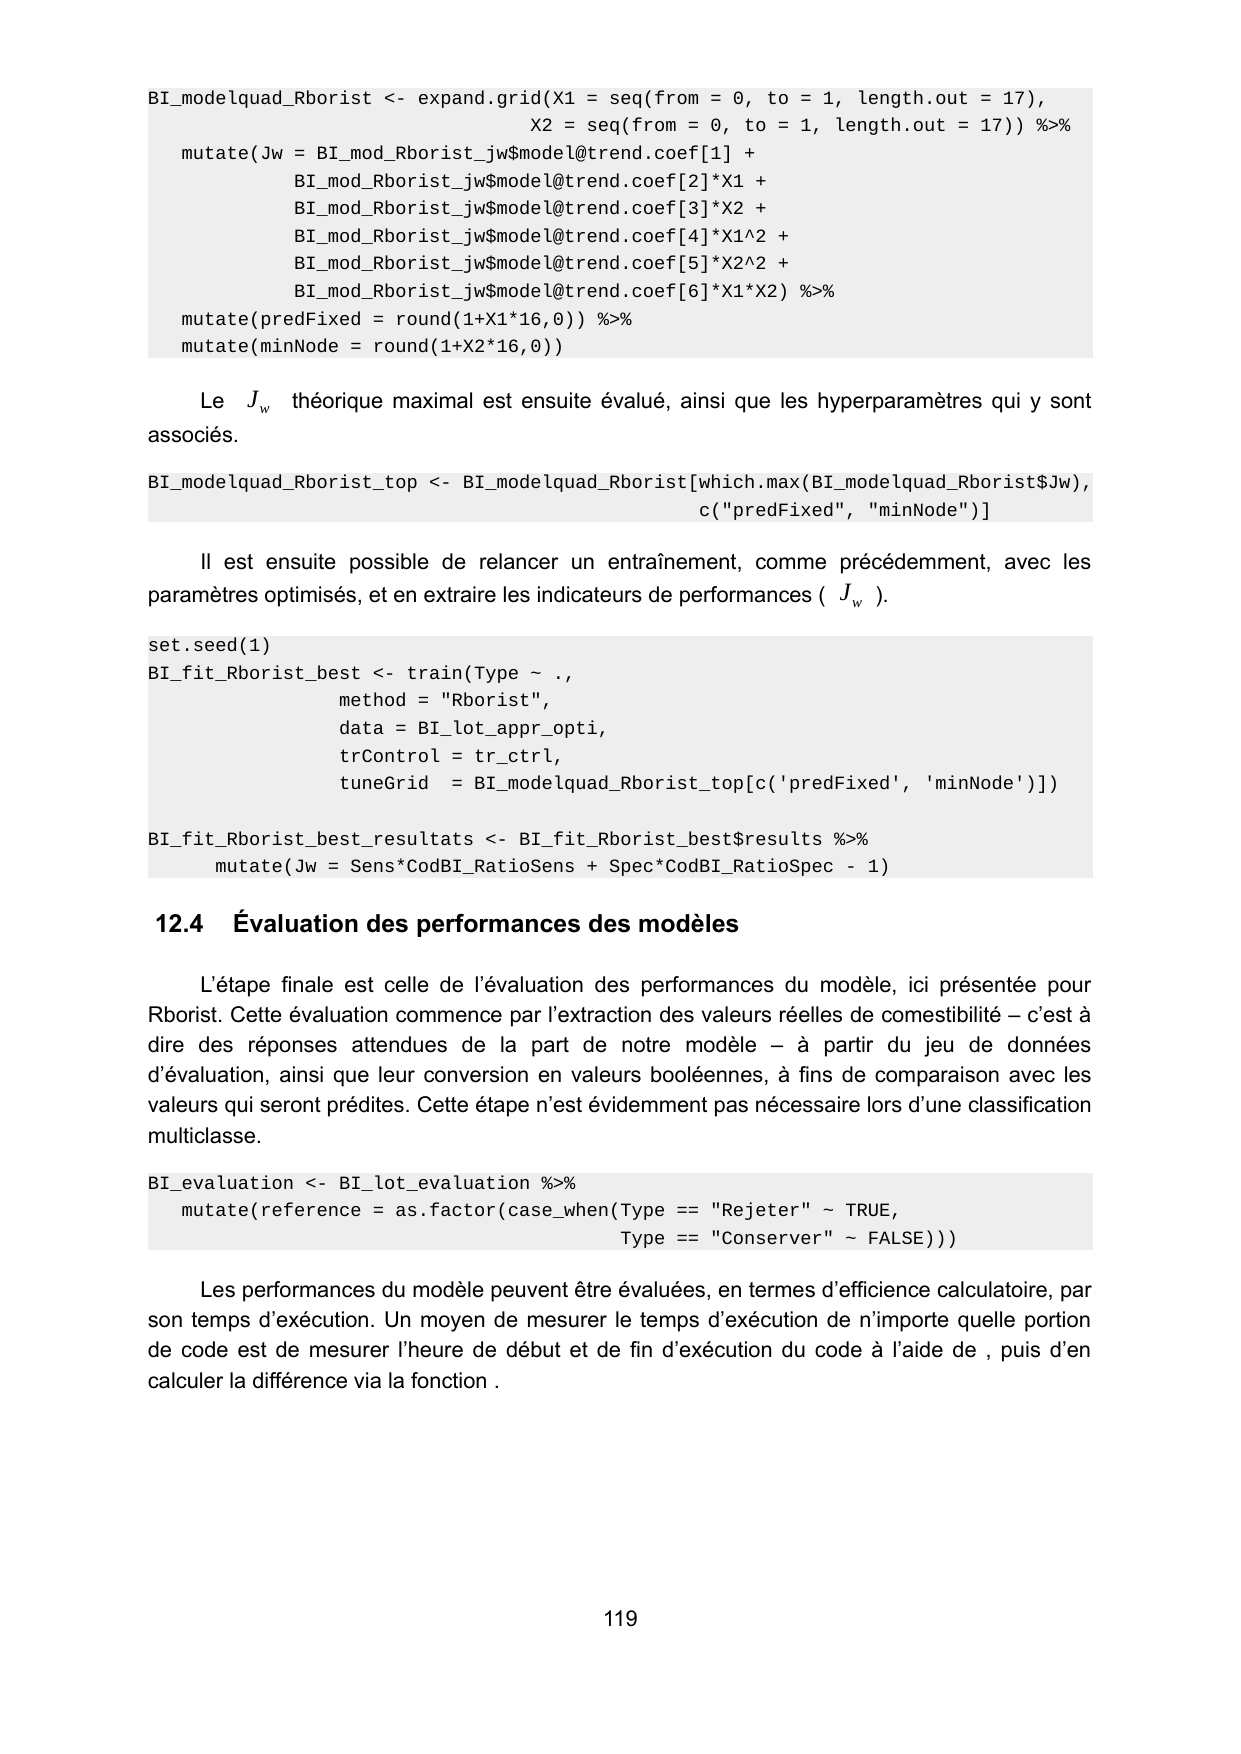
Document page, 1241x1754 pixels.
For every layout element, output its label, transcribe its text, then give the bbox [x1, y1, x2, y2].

text BI_mod_Rborist_jw$model@trend.coef[2]*X1 + [148, 171, 1093, 193]
text mutate(predFixed = round(1+X1*16,0)) %>% [148, 309, 1093, 331]
text trControl = tr_ctrl, [148, 746, 1093, 768]
text BI_fit_Rborist_best <- train(Type ~ ., [148, 664, 1093, 685]
text Type == "Conserver" ~ FALSE))) [148, 1229, 1093, 1250]
text tuneGrid = BI_modelquad_Rborist_top[c('predFixed', 'minNode')]) [148, 774, 1093, 795]
text mutate(minNode = round(1+X2*16,0)) [148, 337, 1093, 358]
text set.seed(1) [148, 636, 1093, 657]
text mutate(reference = as.factor(case_when(Type == "Rejeter" ~ TRUE, [148, 1201, 1093, 1222]
text BI_evaluation <- BI_lot_evaluation %>% [148, 1173, 1093, 1195]
text Il est ensuite possible de relancer un entraînement, comme précédemment, avec les paramètres optimisés, et en extraire les indicateurs de performances (). [148, 549, 1093, 610]
text c("predFixed", "minNode")] [148, 500, 1093, 522]
text L’étape finale est celle de l’évaluation des performances du modèle, ici présentée pour Rborist. Cette évaluation commence par l’extraction des valeurs réelles de comestibilité – c’est à dire des réponses attendues de la part de notre modèle – à partir du jeu de données d’évaluation, ainsi que leur conversion en valeurs booléennes, à fins de comparaison avec les valeurs qui seront prédites. Cette étape n’est évidemment pas nécessaire lors d’une classification multiclasse. [148, 971, 1093, 1148]
text BI_mod_Rborist_jw$model@trend.coef[5]*X2^2 + [148, 254, 1093, 275]
text BI_fit_Rborist_best_resultats <- BI_fit_Rborist_best$results %>% [148, 829, 1093, 851]
text data = BI_lot_appr_opti, [148, 719, 1093, 740]
text mutate(Jw = Sens*CodBI_RatioSens + Spec*CodBI_RatioSpec - 1) [148, 857, 1093, 878]
text BI_modelquad_Rborist <- expand.grid(X1 = seq(from = 0, to = 1, length.out = 17), [148, 88, 1093, 110]
text BI_mod_Rborist_jw$model@trend.coef[6]*X1*X2) %>% [148, 282, 1093, 303]
text X2 = seq(from = 0, to = 1, length.out = 17)) %>% [148, 116, 1093, 137]
subtitle Évaluation des performances des modèles [148, 909, 1093, 938]
text BI_mod_Rborist_jw$model@trend.coef[4]*X1^2 + [148, 227, 1093, 248]
text Les performances du modèle peuvent être évaluées, en termes d’efficience calculatoire, par son temps d’exécution. Un moyen de mesurer le temps d’exécution de n’importe quelle portion de code est de mesurer l’heure de début et de fin d’exécution du code à l’aide de , puis d’en calculer la différence via la fonction . [148, 1277, 1093, 1393]
text Le théorique maximal est ensuite évalué, ainsi que les hyperparamètres qui y sont associés. [148, 385, 1093, 447]
text mutate(Jw = BI_mod_Rborist_jw$model@trend.coef[1] + [148, 144, 1093, 165]
text method = "Rborist", [148, 691, 1093, 712]
text BI_mod_Rborist_jw$model@trend.coef[3]*X2 + [148, 199, 1093, 220]
text BI_modelquad_Rborist_top <- BI_modelquad_Rborist[which.max(BI_modelquad_Rborist$Jw), [148, 473, 1093, 494]
